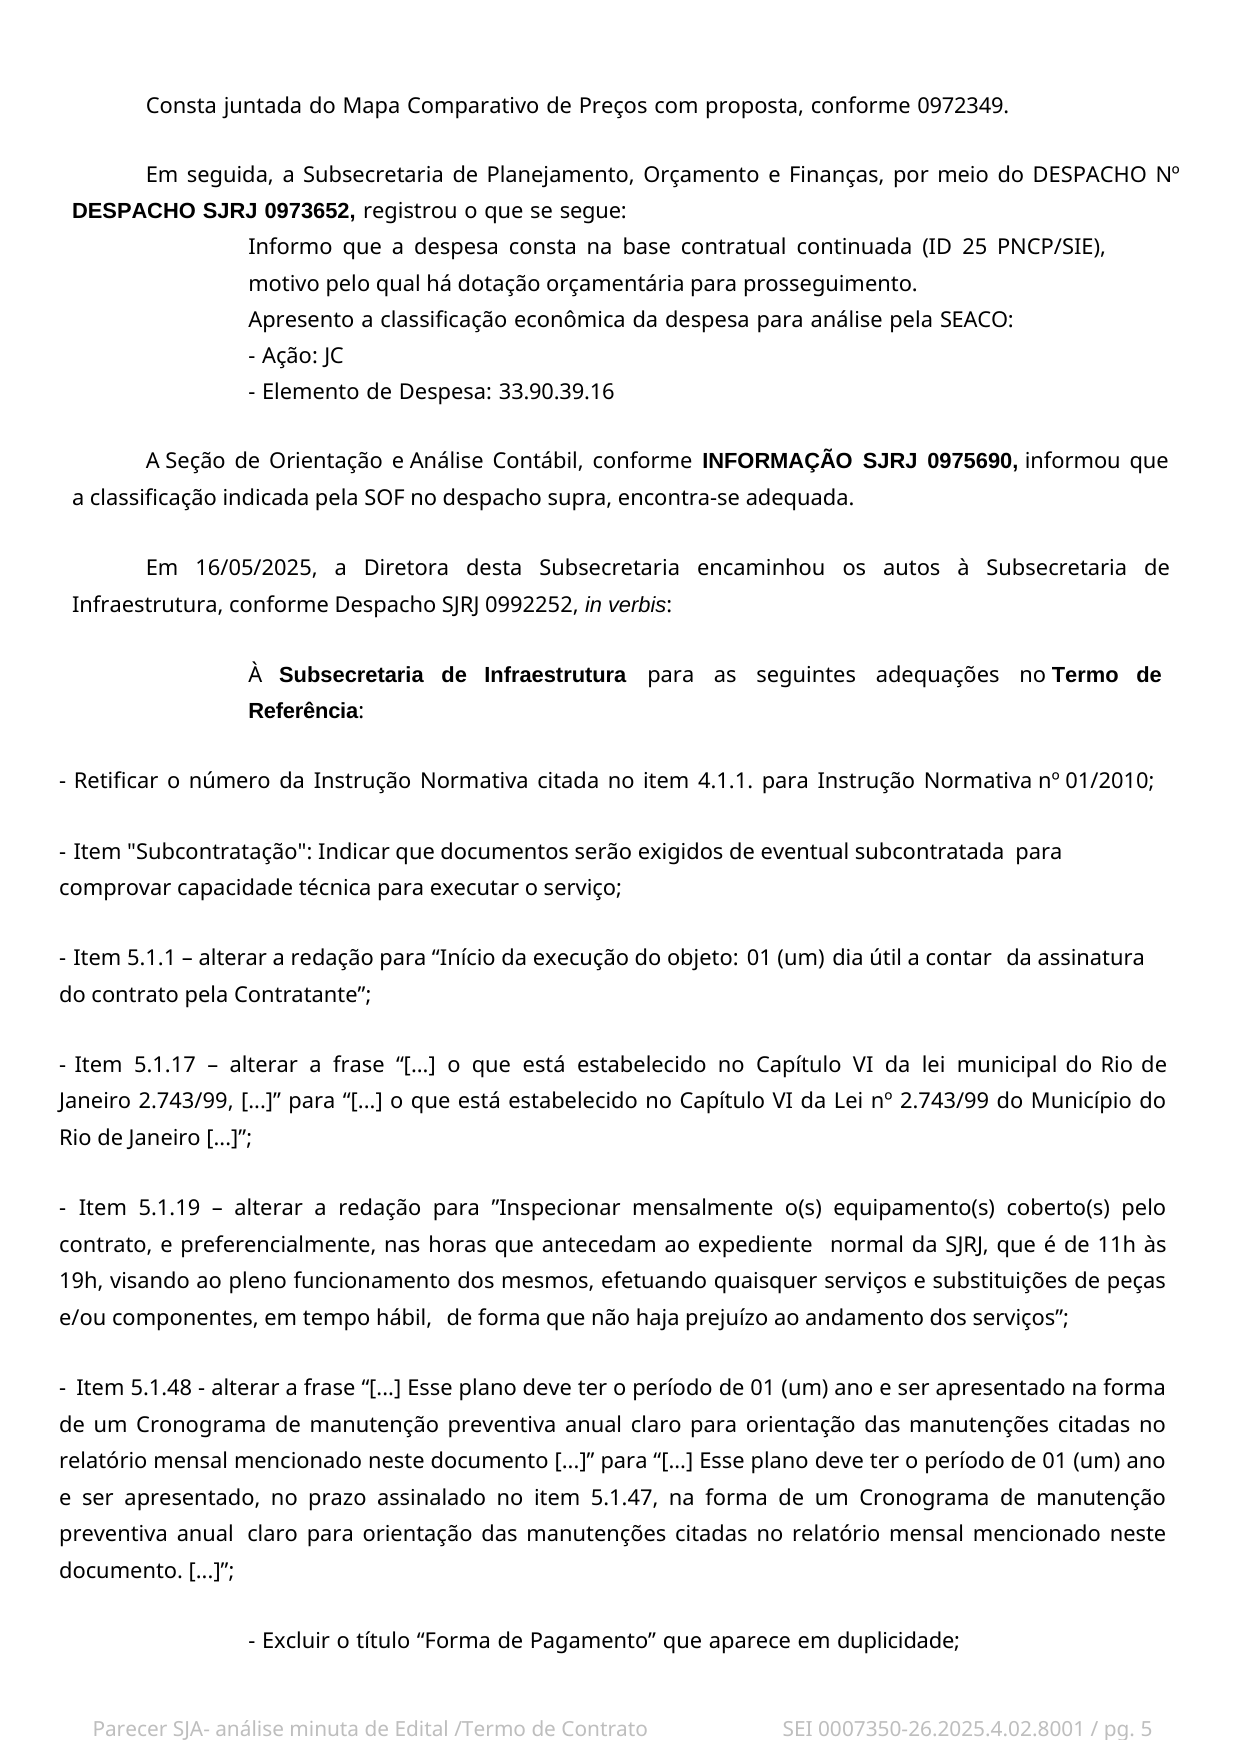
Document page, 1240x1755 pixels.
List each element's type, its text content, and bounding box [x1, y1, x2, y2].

text Apresento a classificação econômica da despesa para análise pela SEACO: [248, 304, 1181, 334]
text Consta juntada do Mapa Comparativo de Preços com proposta, conforme 0972349. [146, 90, 1181, 120]
list Retificar o número da Instrução Normativa citada no item 4.1.1. para Instrução Normativa nº 01/2010; [59, 766, 1167, 795]
list Item 5.1.19 – alterar a redação para ”Inspecionar mensalmente o(s) equipamento(s) coberto(s) pelo contrato, e preferencialmente, nas horas que antecedam ao expediente normal da SJRJ, que é de 11h às 19h, visando ao pleno funcionamento dos mesmos, efetuando quaisquer serviços e substituições de peças e/ou componentes, em tempo hábil, de forma que não haja prejuízo ao andamento dos serviços”; [59, 1192, 1167, 1332]
text A Seção de Orientação e Análise Contábil, conforme INFORMAÇÃO SJRJ 0975690, informou que a classificação indicada pela SOF no despacho supra, encontra-se adequada. [72, 446, 1181, 512]
text À Subsecretaria de Infraestrutura para as seguintes adequações no Termo de Referência: [248, 659, 1181, 725]
text DESPACHO SJRJ 0973652, registrou o que se segue: [72, 195, 1181, 225]
list Item 5.1.48 - alterar a frase “[...] Esse plano deve ter o período de 01 (um) ano e ser apresentado na forma de um Cronograma de manutenção preventiva anual claro para orientação das manutenções citadas no relatório mensal mencionado neste documento [...]” para “[...] Esse plano deve ter o período de 01 (um) ano e ser apresentado, no prazo assinalado no item 5.1.47, na forma de um Cronograma de manutenção preventiva anual claro para orientação das manutenções citadas no relatório mensal mencionado neste documento. [...]”; [59, 1372, 1167, 1585]
text Em seguida, a Subsecretaria de Planejamento, Orçamento e Finanças, por meio do DESPACHO Nº [146, 159, 1181, 189]
list Ação: JC [248, 340, 1181, 370]
text Em 16/05/2025, a Diretora desta Subsecretaria encaminhou os autos à Subsecretaria de Infraestrutura, conforme Despacho SJRJ 0992252, in verbis: [72, 552, 1181, 618]
list Item "Subcontratação": Indicar que documentos serão exigidos de eventual subcontratada para comprovar capacidade técnica para executar o serviço; [59, 836, 1167, 902]
list Excluir o título “Forma de Pagamento” que aparece em duplicidade; [248, 1625, 1181, 1655]
list Item 5.1.17 – alterar a frase “[...] o que está estabelecido no Capítulo VI da lei municipal do Rio de Janeiro 2.743/99, [...]” para “[...] o que está estabelecido no Capítulo VI da Lei nº 2.743/99 do Município do Rio de Janeiro [...]”; [59, 1049, 1168, 1152]
text Informo que a despesa consta na base contratual continuada (ID 25 PNCP/SIE), motivo pelo qual há dotação orçamentária para prosseguimento. [248, 231, 1181, 297]
list Elemento de Despesa: 33.90.39.16 [248, 376, 1181, 406]
list Item 5.1.1 – alterar a redação para “Início da execução do objeto: 01 (um) dia útil a contar da assinatura do contrato pela Contratante”; [59, 942, 1167, 1008]
